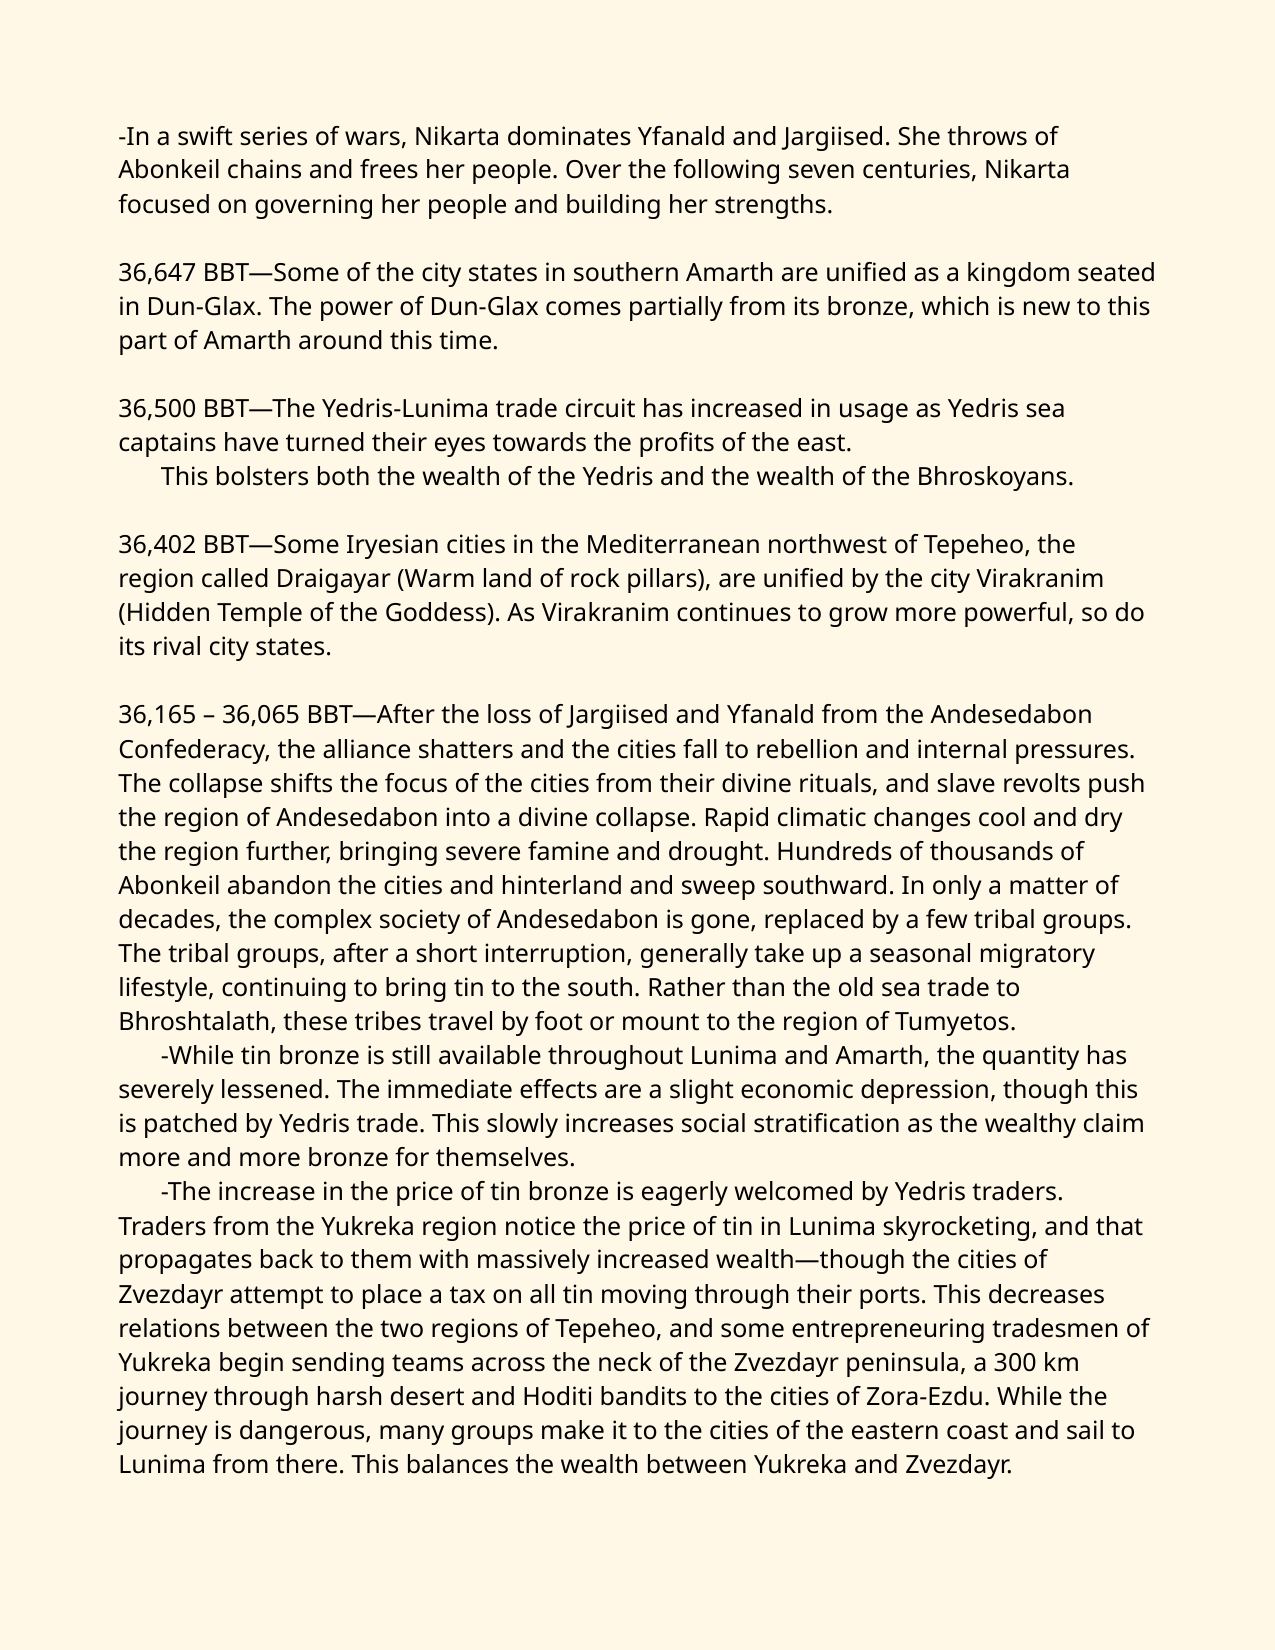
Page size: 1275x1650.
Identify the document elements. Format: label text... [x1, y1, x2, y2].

text -The increase in the price of tin bronze is eagerly welcomed by Yedris traders. Traders from the Yukreka region notice the price of tin in Lunima skyrocketing, and that propagates back to them with massively increased wealth—though the cities of Zvezdayr attempt to place a tax on all tin moving through their ports. This decreases relations between the two regions of Tepeheo, and some entrepreneuring tradesmen of Yukreka begin sending teams across the neck of the Zvezdayr peninsula, a 300 km journey through harsh desert and Hoditi bandits to the cities of Zora-Ezdu. While the journey is dangerous, many groups make it to the cities of the eastern coast and sail to Lunima from there. This balances the wealth between Yukreka and Zvezdayr. [118, 1174, 1157, 1481]
text -While tin bronze is still available throughout Lunima and Amarth, the quantity has severely lessened. The immediate effects are a slight economic depression, though this is patched by Yedris trade. This slowly increases social stratification as the wealthy claim more and more bronze for themselves. [118, 1038, 1157, 1174]
text This bolsters both the wealth of the Yedris and the wealth of the Bhroskoyans. [118, 459, 1157, 493]
text 36,647 BBT—Some of the city states in southern Amarth are unified as a kingdom seated in Dun-Glax. The power of Dun-Glax comes partially from its bronze, which is new to this part of Amarth around this time. [118, 254, 1157, 357]
text -In a swift series of wars, Nikarta dominates Yfanald and Jargiised. She throws of Abonkeil chains and frees her people. Over the following seven centuries, Nikarta focused on governing her people and building her strengths. [118, 118, 1157, 220]
text 36,165 – 36,065 BBT—After the loss of Jargiised and Yfanald from the Andesedabon Confederacy, the alliance shatters and the cities fall to rebellion and internal pressures. The collapse shifts the focus of the cities from their divine rituals, and slave revolts push the region of Andesedabon into a divine collapse. Rapid climatic changes cool and dry the region further, bringing severe famine and drought. Hundreds of thousands of Abonkeil abandon the cities and hinterland and sweep southward. In only a matter of decades, the complex society of Andesedabon is gone, replaced by a few tribal groups. The tribal groups, after a short interruption, generally take up a seasonal migratory lifestyle, continuing to bring tin to the south. Rather than the old sea trade to Bhroshtalath, these tribes travel by foot or mount to the region of Tumyetos. [118, 697, 1157, 1038]
text 36,402 BBT—Some Iryesian cities in the Mediterranean northwest of Tepeheo, the region called Draigayar (Warm land of rock pillars), are unified by the city Virakranim (Hidden Temple of the Goddess). As Virakranim continues to grow more powerful, so do its rival city states. [118, 527, 1157, 663]
text 36,500 BBT—The Yedris-Lunima trade circuit has increased in usage as Yedris sea captains have turned their eyes towards the profits of the east. [118, 391, 1157, 459]
